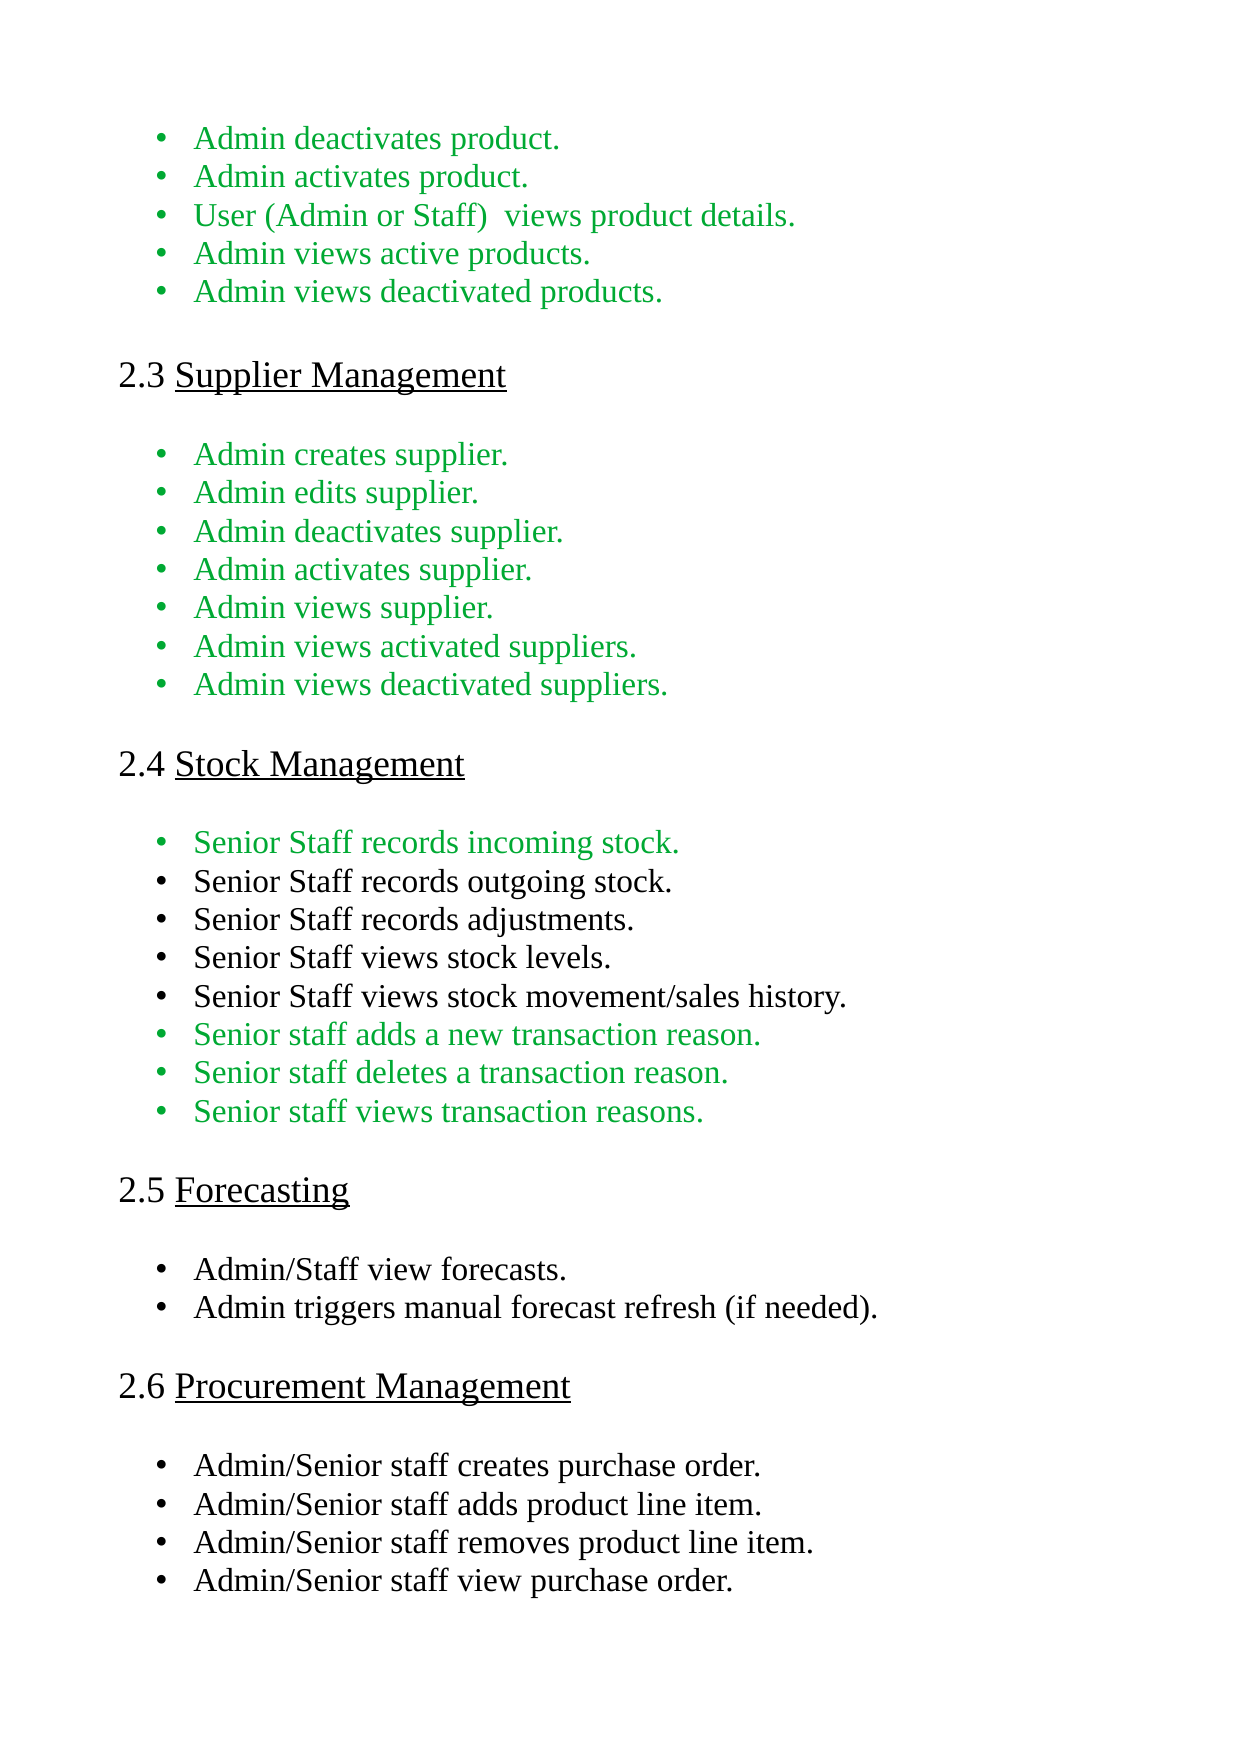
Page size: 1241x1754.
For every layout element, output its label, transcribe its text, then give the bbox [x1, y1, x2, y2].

list Admin/Senior staff adds product line item. [156, 1484, 1122, 1522]
list Senior staff views transaction reasons. [156, 1091, 1122, 1129]
list Admin/Senior staff view purchase order. [156, 1560, 1122, 1599]
list Senior Staff views stock levels. [156, 937, 1122, 976]
list Senior staff adds a new transaction reason. [156, 1014, 1122, 1052]
list Admin/Senior staff creates purchase order. [156, 1445, 1122, 1484]
list Admin creates supplier. [156, 434, 1122, 473]
list Admin deactivates supplier. [156, 511, 1122, 549]
text 2.6 Procurement Management [118, 1364, 1122, 1407]
text 2.5 Forecasting [118, 1167, 1122, 1211]
list User (Admin or Staff) views product details. [156, 195, 1122, 233]
list Admin views deactivated products. [156, 271, 1122, 310]
list Admin deactivates product. [156, 118, 1122, 156]
list Admin views deactivated suppliers. [156, 664, 1122, 703]
list Admin views active products. [156, 233, 1122, 271]
list Admin triggers manual forecast refresh (if needed). [156, 1287, 1122, 1326]
text 2.3 Supplier Management [118, 353, 1122, 396]
list Admin edits supplier. [156, 473, 1122, 511]
list Senior Staff records adjustments. [156, 899, 1122, 937]
list Admin/Senior staff removes product line item. [156, 1522, 1122, 1560]
text 2.4 Stock Management [118, 741, 1122, 784]
list Senior staff deletes a transaction reason. [156, 1052, 1122, 1091]
list Senior Staff records incoming stock. [156, 822, 1122, 861]
list Admin activates product. [156, 156, 1122, 195]
list Senior Staff views stock movement/sales history. [156, 976, 1122, 1014]
list Admin views supplier. [156, 588, 1122, 626]
list Admin views activated suppliers. [156, 626, 1122, 664]
list Admin/Staff view forecasts. [156, 1249, 1122, 1287]
list Senior Staff records outgoing stock. [156, 861, 1122, 899]
list Admin activates supplier. [156, 549, 1122, 588]
